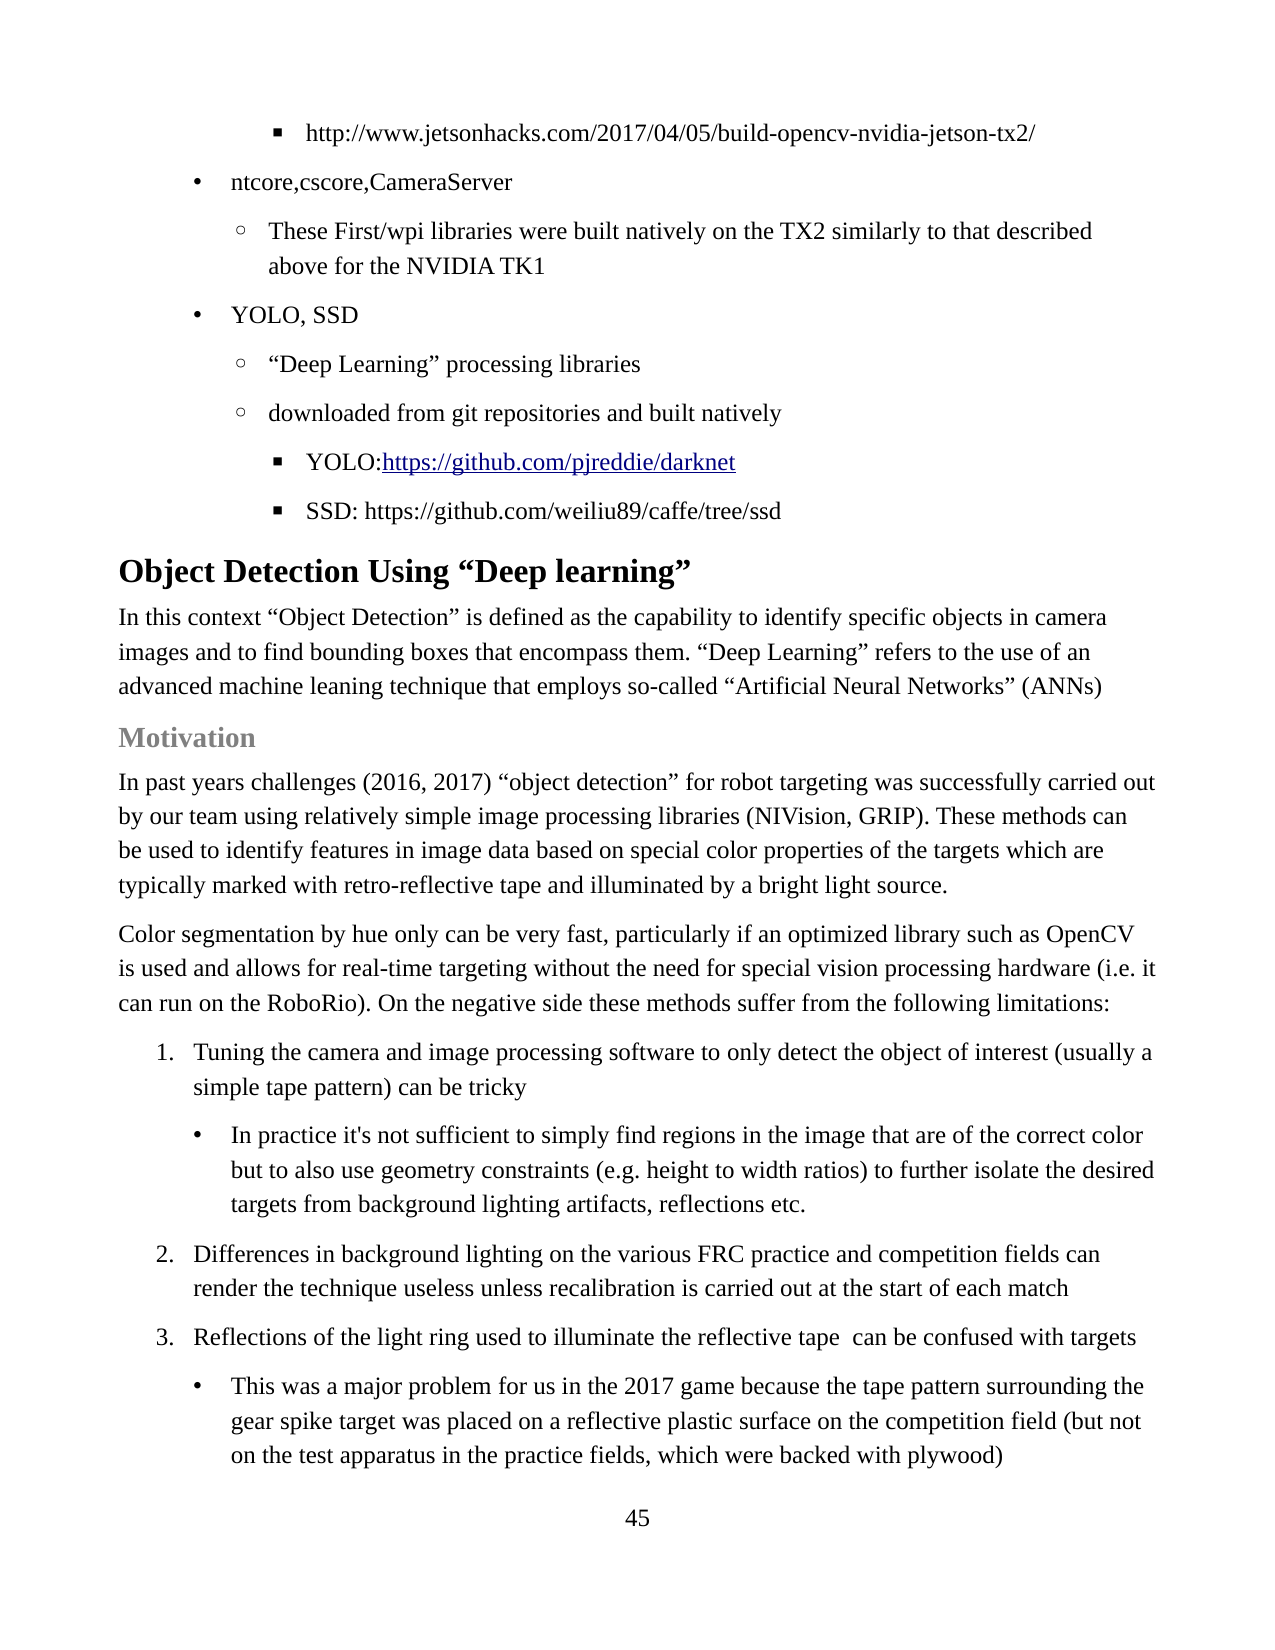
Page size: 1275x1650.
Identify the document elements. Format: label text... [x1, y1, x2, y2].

subtitle Motivation [118, 721, 1157, 754]
list “Deep Learning” processing libraries [231, 349, 1157, 378]
list These First/wpi libraries were built natively on the TX2 similarly to that described above for the NVIDIA TK1 [231, 216, 1157, 279]
list Tuning the camera and image processing software to only detect the object of interest (usually a simple tape pattern) can be tricky [156, 1037, 1157, 1100]
list http://www.jetsonhacks.com/2017/04/05/build-opencv-nvidia-jetson-tx2/ [268, 118, 1157, 147]
list ntcore,cscore,CameraServer [193, 167, 1157, 196]
text In past years challenges (2016, 2017) “object detection” for robot targeting was successfully carried out by our team using relatively simple image processing libraries (NIVision, GRIP). These methods can be used to identify features in image data based on special color properties of the targets which are typically marked with retro-reflective tape and illuminated by a bright light source. [118, 767, 1157, 899]
list Differences in background lighting on the various FRC practice and competition fields can render the technique useless unless recalibration is carried out at the start of each match [156, 1239, 1157, 1302]
list YOLO:https://github.com/pjreddie/darknet [268, 447, 1157, 476]
list This was a major problem for us in the 2017 game because the tape pattern surrounding the gear spike target was placed on a reflective plastic surface on the competition field (but not on the test apparatus in the practice fields, which were backed with plywood) [193, 1371, 1157, 1469]
list downloaded from git repositories and built natively [231, 398, 1157, 427]
subtitle Object Detection Using “Deep learning” [118, 551, 1157, 590]
text Color segmentation by hue only can be very fast, particularly if an optimized library such as OpenCV is used and allows for real-time targeting without the need for special vision processing hardware (i.e. it can run on the RoboRio). On the negative side these methods suffer from the following limitations: [118, 919, 1157, 1017]
list Reflections of the light ring used to illuminate the reflective tape can be confused with targets [156, 1322, 1157, 1351]
text In this context “Object Detection” is defined as the capability to identify specific objects in camera images and to find bounding boxes that encompass them. “Deep Learning” refers to the use of an advanced machine leaning technique that employs so-called “Artificial Neural Networks” (ANNs) [118, 602, 1157, 700]
list SSD: https://github.com/weiliu89/caffe/tree/ssd [268, 496, 1157, 525]
list In practice it's not sufficient to simply find regions in the image that are of the correct color but to also use geometry constraints (e.g. height to width ratios) to further isolate the desired targets from background lighting artifacts, reflections etc. [193, 1121, 1157, 1218]
list YOLO, SSD [193, 300, 1157, 328]
